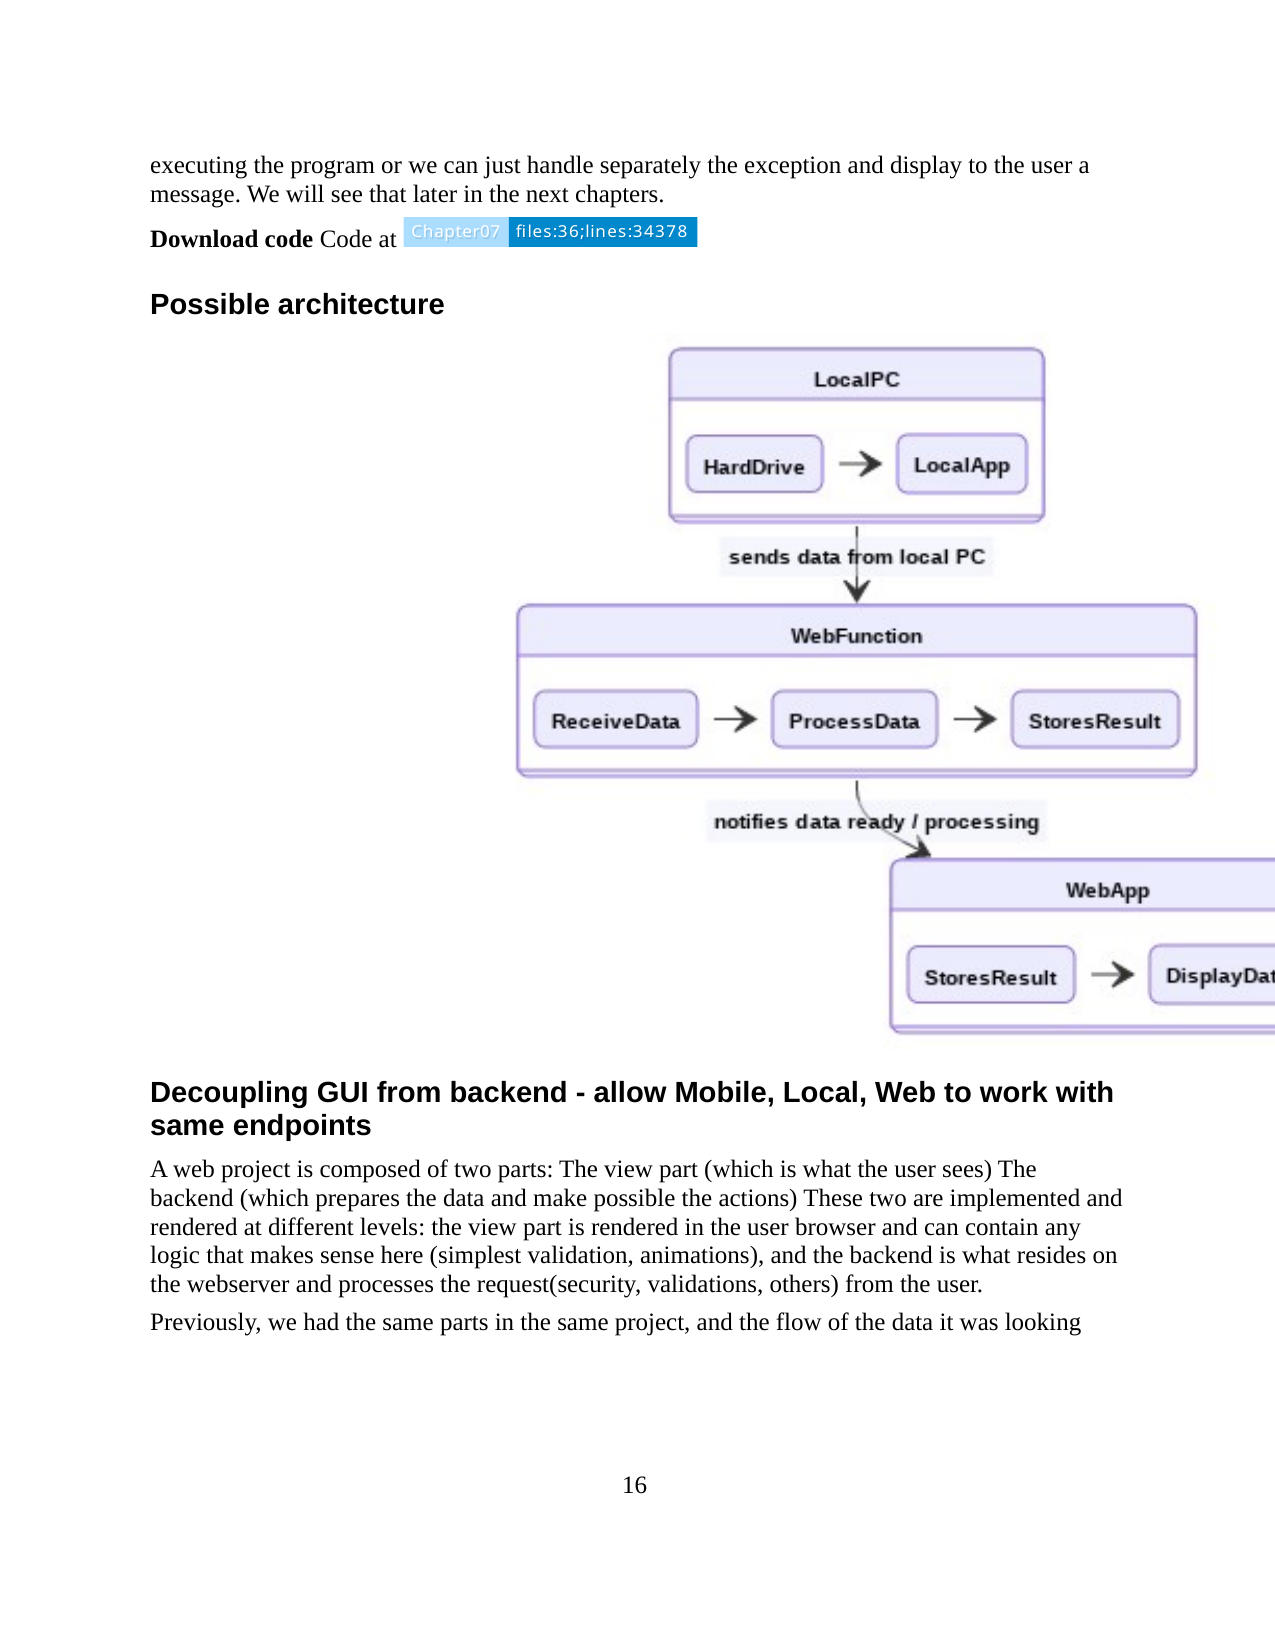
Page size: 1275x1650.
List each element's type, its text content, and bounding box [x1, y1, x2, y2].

text A web project is composed of two parts: The view part (which is what the user sees) The backend (which prepares the data and make possible the actions) These two are implemented and rendered at different levels: the view part is rendered in the user browser and can contain any logic that makes sense here (simplest validation, animations), and the backend is what resides on the webserver and processes the request(security, validations, others) from the user. [150, 1154, 1125, 1298]
text Download code Code at [150, 216, 1125, 253]
text Previously, we had the same parts in the same project, and the flow of the data it was looking [150, 1307, 1125, 1336]
picture [150, 333, 1275, 1050]
subtitle Possible architecture [150, 287, 1125, 321]
subtitle Decoupling GUI from backend - allow Mobile, Local, Web to work with same endpoints [150, 1075, 1125, 1142]
text executing the program or we can just handle separately the exception and display to the user a message. We will see that later in the next chapters. [150, 150, 1125, 207]
